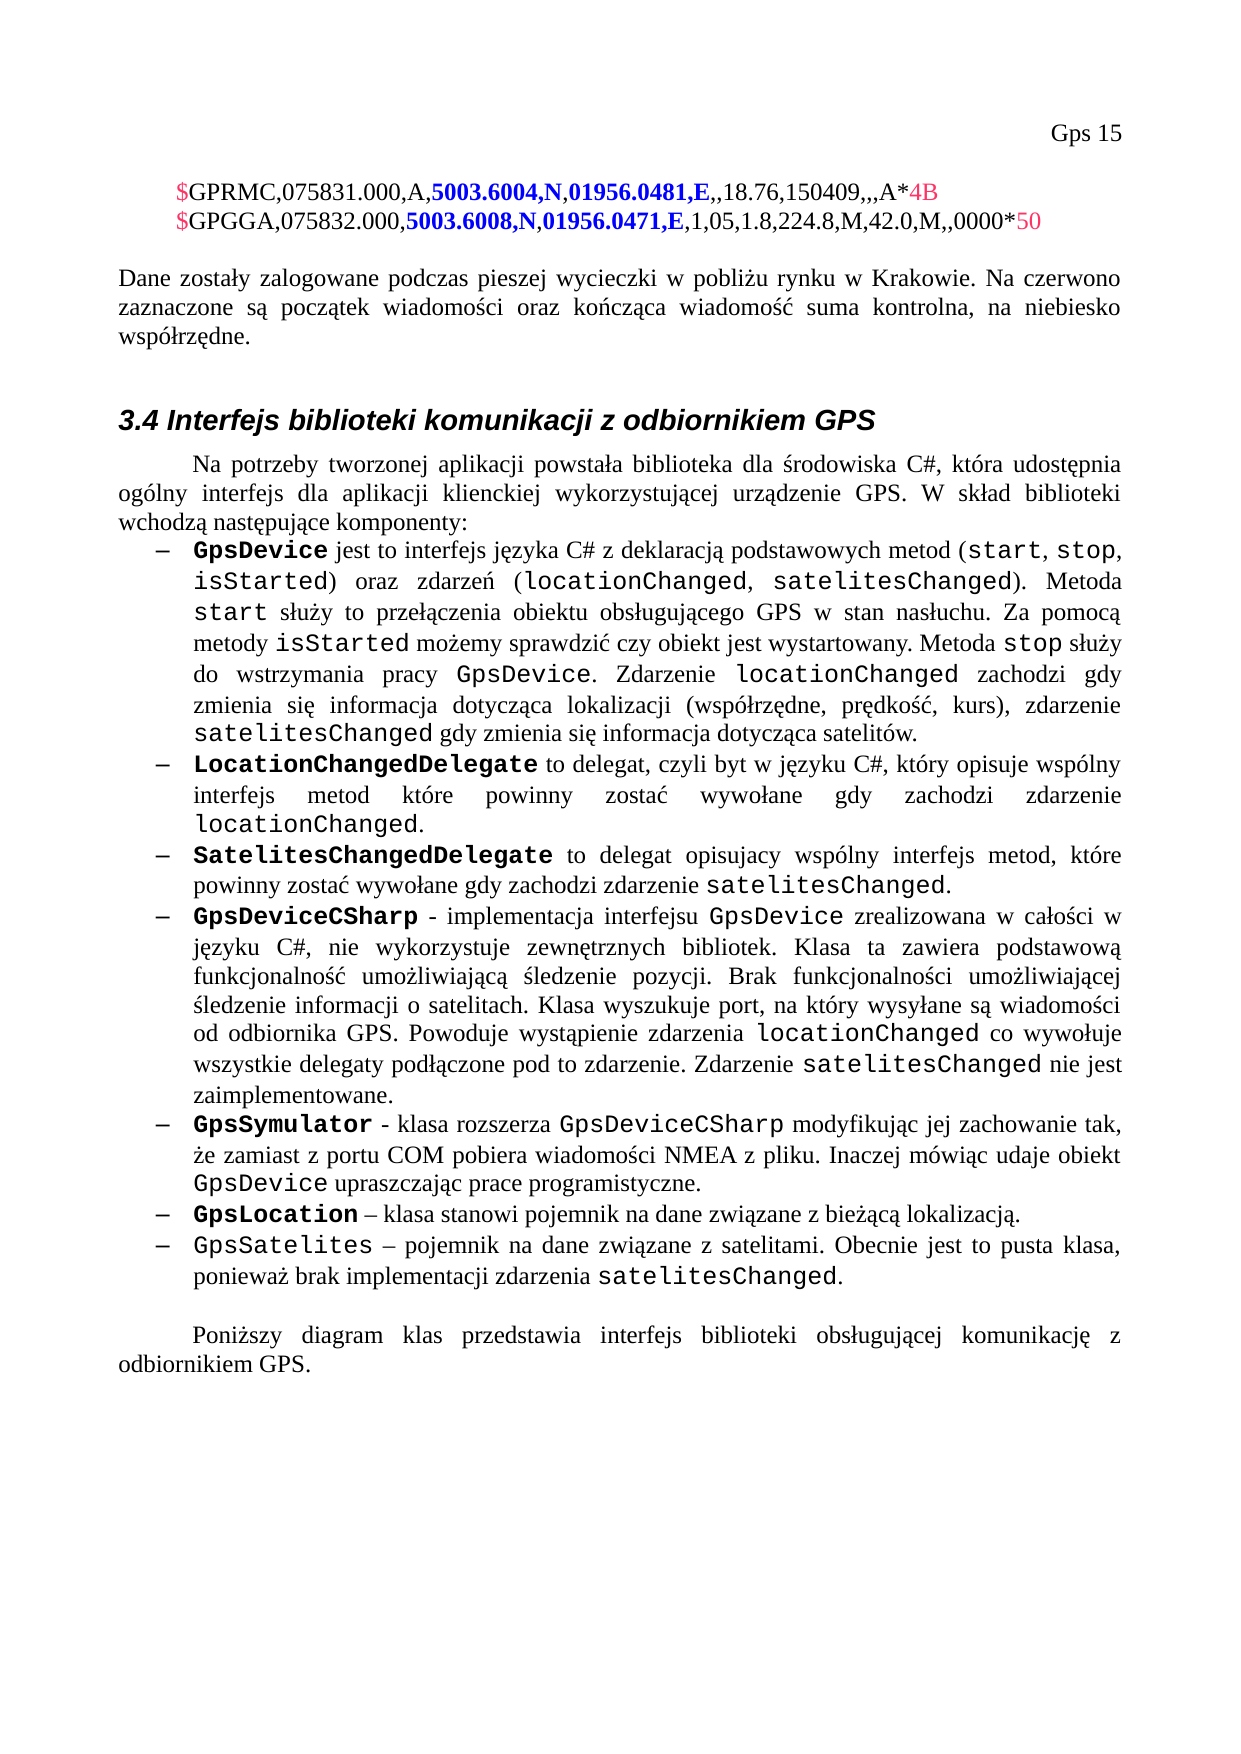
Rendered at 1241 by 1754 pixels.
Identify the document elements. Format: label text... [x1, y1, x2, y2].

text Poniższy diagram klas przedstawia interfejs biblioteki obsługującej komunikację z odbiornikiem GPS. [118, 1321, 1122, 1378]
list GpsSymulator - klasa rozszerza GpsDeviceCSharp modyfikując jej zachowanie tak, że zamiast z portu COM pobiera wiadomości NMEA z pliku. Inaczej mówiąc udaje obiekt GpsDevice upraszczając prace programistyczne. [156, 1109, 1122, 1199]
subtitle 3.4 Interfejs biblioteki komunikacji z odbiornikiem GPS [118, 403, 1122, 437]
text $GPRMC,075831.000,A,5003.6004,N,01956.0481,E,,18.76,150409,,,A*4B [176, 177, 1122, 206]
list GpsLocation – klasa stanowi pojemnik na dane związane z bieżącą lokalizacją. [156, 1199, 1122, 1230]
list GpsSatelites – pojemnik na dane związane z satelitami. Obecnie jest to pusta klasa, ponieważ brak implementacji zdarzenia satelitesChanged. [156, 1230, 1122, 1292]
list GpsDeviceCSharp - implementacja interfejsu GpsDevice zrealizowana w całości w języku C#, nie wykorzystuje zewnętrznych bibliotek. Klasa ta zawiera podstawową funkcjonalność umożliwiającą śledzenie pozycji. Brak funkcjonalności umożliwiającej śledzenie informacji o satelitach. Klasa wyszukuje port, na który wysyłane są wiadomości od odbiornika GPS. Powoduje wystąpienie zdarzenia locationChanged co wywołuje wszystkie delegaty podłączone pod to zdarzenie. Zdarzenie satelitesChanged nie jest zaimplementowane. [156, 901, 1122, 1109]
text Na potrzeby tworzonej aplikacji powstała biblioteka dla środowiska C#, która udostępnia ogólny interfejs dla aplikacji klienckiej wykorzystującej urządzenie GPS. W skład biblioteki wchodzą następujące komponenty: [118, 449, 1122, 536]
text Dane zostały zalogowane podczas pieszej wycieczki w pobliżu rynku w Krakowie. Na czerwono zaznaczone są początek wiadomości oraz kończąca wiadomość suma kontrolna, na niebiesko współrzędne. [118, 263, 1122, 349]
list GpsDevice jest to interfejs języka C# z deklaracją podstawowych metod (start, stop, isStarted) oraz zdarzeń (locationChanged, satelitesChanged). Metoda start służy to przełączenia obiektu obsługującego GPS w stan nasłuchu. Za pomocą metody isStarted możemy sprawdzić czy obiekt jest wystartowany. Metoda stop służy do wstrzymania pracy GpsDevice. Zdarzenie locationChanged zachodzi gdy zmienia się informacja dotycząca lokalizacji (współrzędne, prędkość, kurs), zdarzenie satelitesChanged gdy zmienia się informacja dotycząca satelitów. [156, 536, 1122, 749]
list SatelitesChangedDelegate to delegat opisujacy wspólny interfejs metod, które powinny zostać wywołane gdy zachodzi zdarzenie satelitesChanged. [156, 840, 1122, 901]
text $GPGGA,075832.000,5003.6008,N,01956.0471,E,1,05,1.8,224.8,M,42.0,M,,0000*50 [176, 206, 1122, 234]
list LocationChangedDelegate to delegat, czyli byt w języku C#, który opisuje wspólny interfejs metod które powinny zostać wywołane gdy zachodzi zdarzenie locationChanged. [156, 749, 1122, 840]
